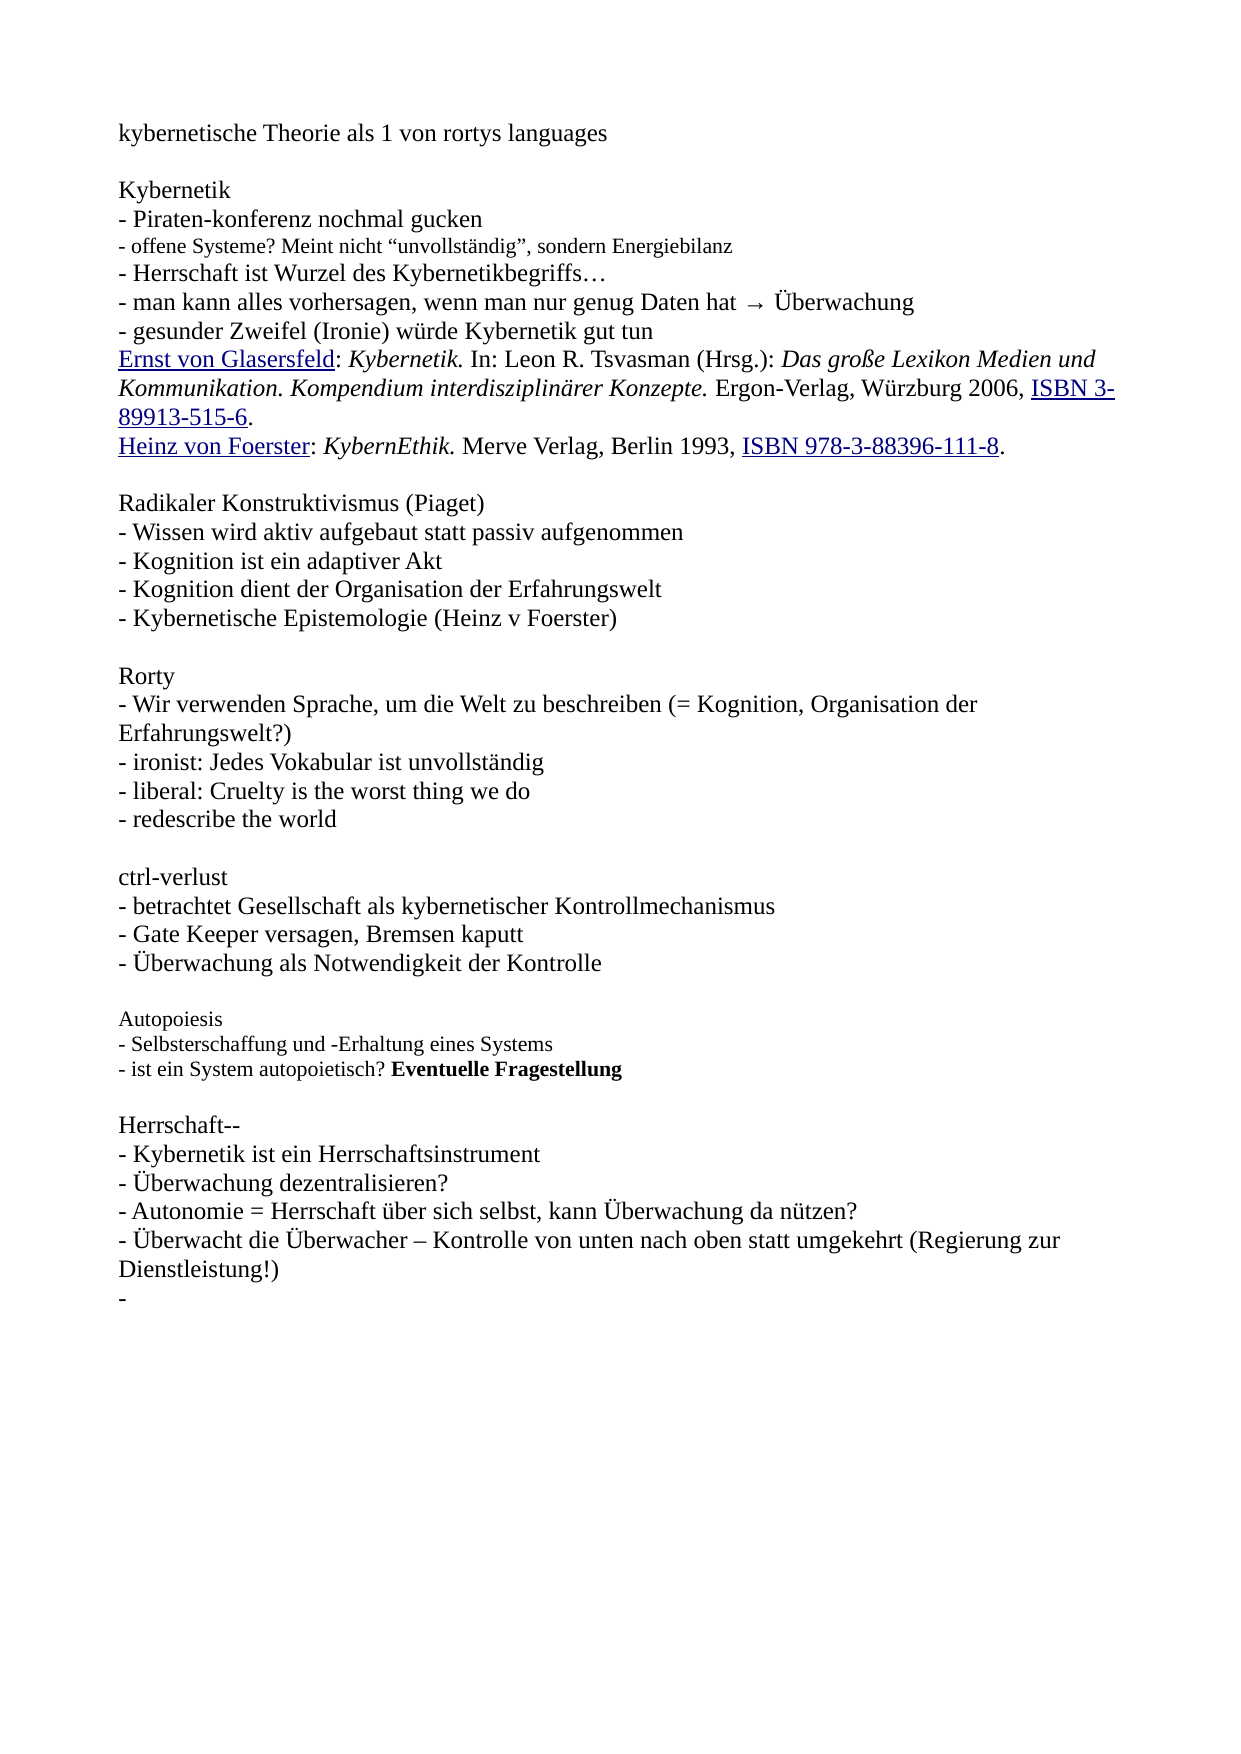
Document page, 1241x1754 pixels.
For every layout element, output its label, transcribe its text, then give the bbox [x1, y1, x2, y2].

text - Herrschaft ist Wurzel des Kybernetikbegriffs… [118, 258, 1122, 287]
text - ironist: Jedes Vokabular ist unvollständig [118, 747, 1122, 776]
text - Kognition ist ein adaptiver Akt [118, 546, 1122, 574]
text - Überwachung dezentralisieren? [118, 1168, 1122, 1196]
text - Gate Keeper versagen, Bremsen kaputt [118, 919, 1122, 948]
text Rorty [118, 661, 1122, 689]
text Kybernetik [118, 176, 1122, 204]
text - man kann alles vorhersagen, wenn man nur genug Daten hat → Überwachung [118, 287, 1122, 316]
text ctrl-verlust [118, 862, 1122, 891]
text - [118, 1283, 1122, 1311]
text Ernst von Glasersfeld: Kybernetik. In: Leon R. Tsvasman (Hrsg.): Das große Lexikon Medien und Kommunikation. Kompendium interdisziplinärer Konzepte. Ergon-Verlag, Würzburg 2006, ISBN 3-89913-515-6. [118, 344, 1122, 431]
text - liberal: Cruelty is the worst thing we do [118, 776, 1122, 804]
text - offene Systeme? Meint nicht “unvollständig”, sondern Energiebilanz [118, 233, 1122, 258]
text kybernetische Theorie als 1 von rortys languages [118, 118, 1122, 147]
text - Kognition dient der Organisation der Erfahrungswelt [118, 574, 1122, 603]
text - Selbsterschaffung und -Erhaltung eines Systems [118, 1031, 1122, 1056]
text - Wissen wird aktiv aufgebaut statt passiv aufgenommen [118, 517, 1122, 546]
text - Überwacht die Überwacher – Kontrolle von unten nach oben statt umgekehrt (Regierung zur Dienstleistung!) [118, 1225, 1122, 1283]
text Heinz von Foerster: KybernEthik. Merve Verlag, Berlin 1993, ISBN 978-3-88396-111-8. [118, 431, 1122, 459]
text - ist ein System autopoietisch? Eventuelle Fragestellung [118, 1056, 1122, 1081]
text - Autonomie = Herrschaft über sich selbst, kann Überwachung da nützen? [118, 1196, 1122, 1225]
text - Kybernetik ist ein Herrschaftsinstrument [118, 1139, 1122, 1168]
text - redescribe the world [118, 804, 1122, 833]
text - Wir verwenden Sprache, um die Welt zu beschreiben (= Kognition, Organisation der Erfahrungswelt?) [118, 689, 1122, 747]
text - Kybernetische Epistemologie (Heinz v Foerster) [118, 603, 1122, 632]
text Herrschaft-- [118, 1110, 1122, 1139]
text - gesunder Zweifel (Ironie) würde Kybernetik gut tun [118, 316, 1122, 344]
text - Piraten-konferenz nochmal gucken [118, 204, 1122, 233]
text - Überwachung als Notwendigkeit der Kontrolle [118, 948, 1122, 977]
text - betrachtet Gesellschaft als kybernetischer Kontrollmechanismus [118, 891, 1122, 919]
text Radikaler Konstruktivismus (Piaget) [118, 488, 1122, 517]
text Autopoiesis [118, 1006, 1122, 1031]
